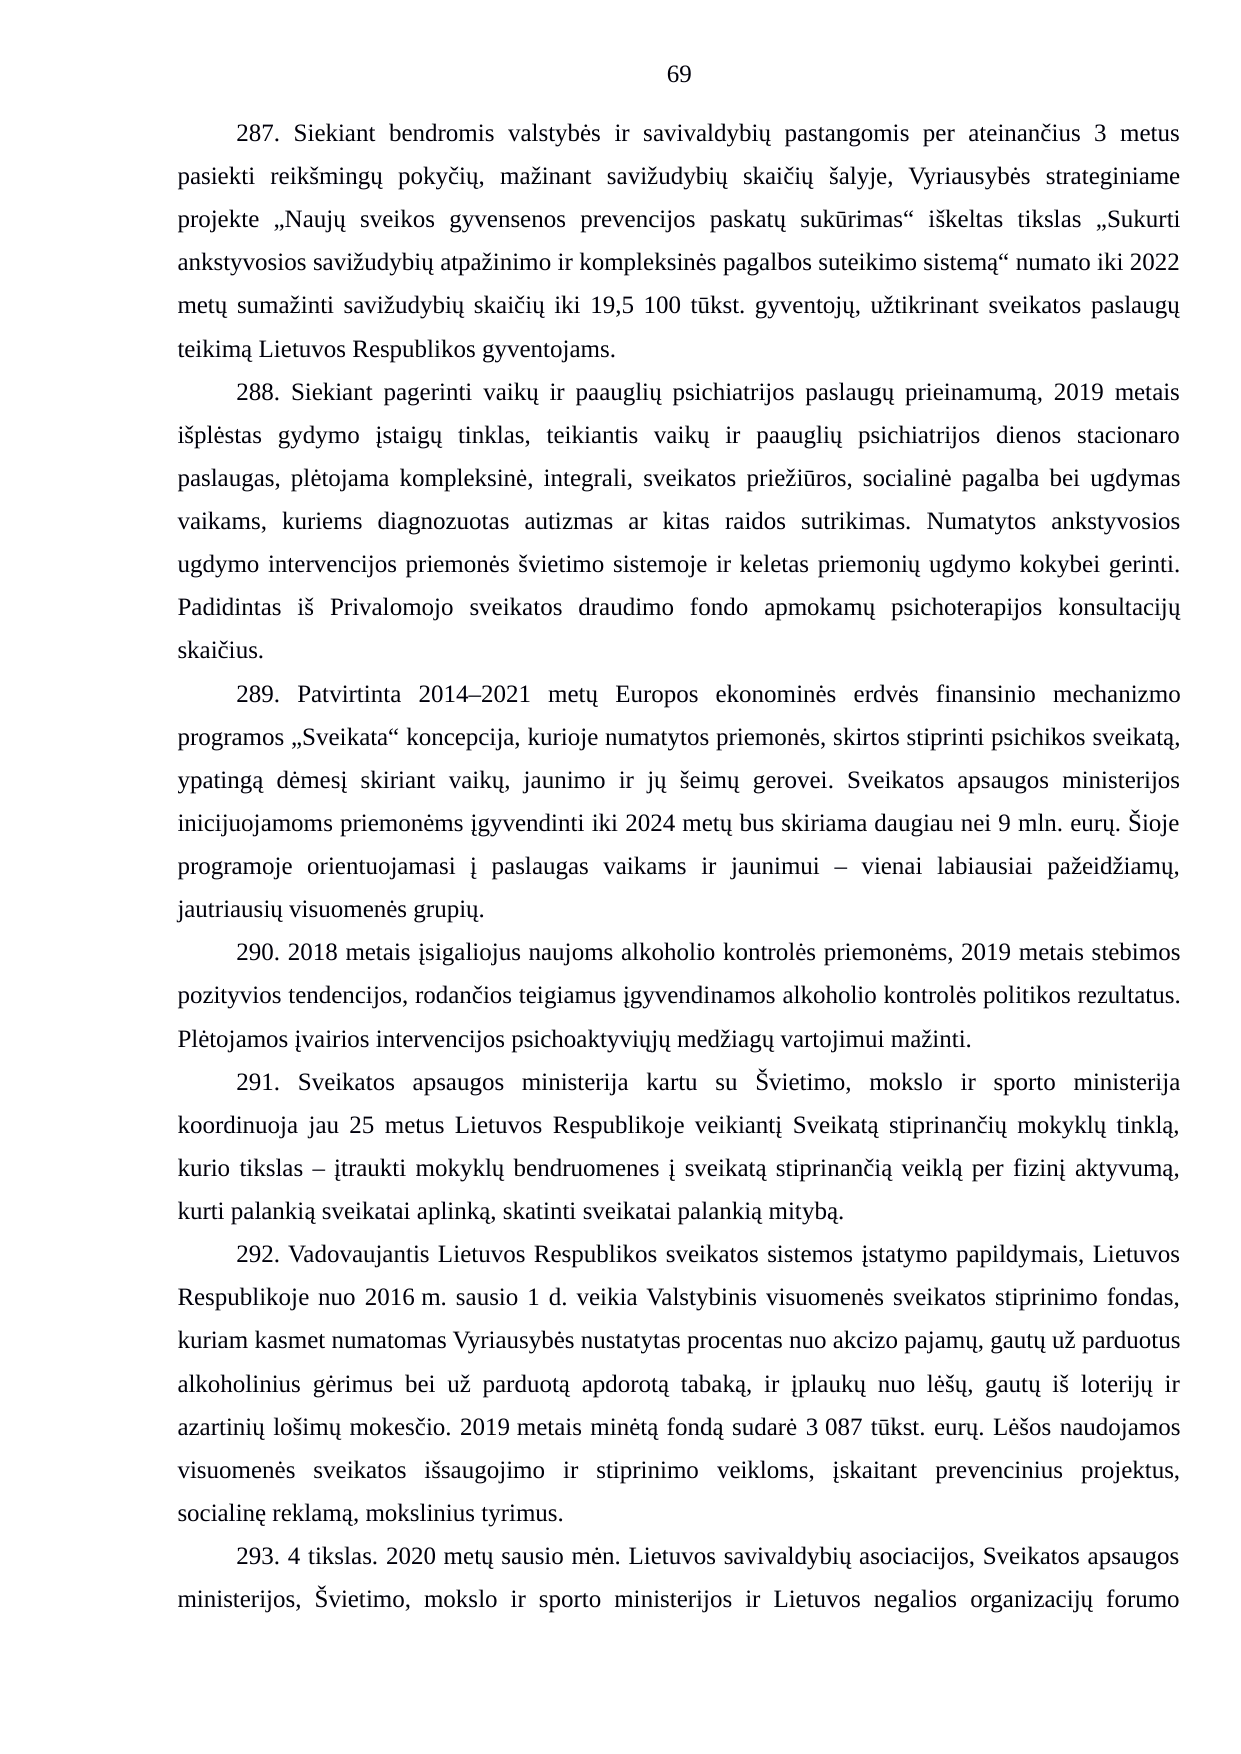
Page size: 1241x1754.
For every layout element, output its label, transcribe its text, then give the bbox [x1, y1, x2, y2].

text 291. Sveikatos apsaugos ministerija kartu su Švietimo, mokslo ir sporto ministerija koordinuoja jau 25 metus Lietuvos Respublikoje veikiantį Sveikatą stiprinančių mokyklų tinklą, kurio tikslas – įtraukti mokyklų bendruomenes į sveikatą stiprinančią veiklą per fizinį aktyvumą, kurti palankią sveikatai aplinką, skatinti sveikatai palankią mitybą. [177, 1067, 1181, 1225]
text 289. Patvirtinta 2014–2021 metų Europos ekonominės erdvės finansinio mechanizmo programos „Sveikata“ koncepcija, kurioje numatytos priemonės, skirtos stiprinti psichikos sveikatą, ypatingą dėmesį skiriant vaikų, jaunimo ir jų šeimų gerovei. Sveikatos apsaugos ministerijos inicijuojamoms priemonėms įgyvendinti iki 2024 metų bus skiriama daugiau nei 9 mln. eurų. Šioje programoje orientuojamasi į paslaugas vaikams ir jaunimui – vienai labiausiai pažeidžiamų, jautriausių visuomenės grupių. [177, 679, 1181, 923]
text 290. 2018 metais įsigaliojus naujoms alkoholio kontrolės priemonėms, 2019 metais stebimos pozityvios tendencijos, rodančios teigiamus įgyvendinamos alkoholio kontrolės politikos rezultatus. Plėtojamos įvairios intervencijos psichoaktyviųjų medžiagų vartojimui mažinti. [177, 937, 1181, 1052]
text 293. 4 tikslas. 2020 metų sausio mėn. Lietuvos savivaldybių asociacijos, Sveikatos apsaugos ministerijos, Švietimo, mokslo ir sporto ministerijos ir Lietuvos negalios organizacijų forumo [177, 1541, 1181, 1613]
text 287. Siekiant bendromis valstybės ir savivaldybių pastangomis per ateinančius 3 metus pasiekti reikšmingų pokyčių, mažinant savižudybių skaičių šalyje, Vyriausybės strateginiame projekte „Naujų sveikos gyvensenos prevencijos paskatų sukūrimas“ iškeltas tikslas „Sukurti ankstyvosios savižudybių atpažinimo ir kompleksinės pagalbos suteikimo sistemą“ numato iki 2022 metų sumažinti savižudybių skaičių iki 19,5 100 tūkst. gyventojų, užtikrinant sveikatos paslaugų teikimą Lietuvos Respublikos gyventojams. [177, 118, 1181, 362]
text 288. Siekiant pagerinti vaikų ir paauglių psichiatrijos paslaugų prieinamumą, 2019 metais išplėstas gydymo įstaigų tinklas, teikiantis vaikų ir paauglių psichiatrijos dienos stacionaro paslaugas, plėtojama kompleksinė, integrali, sveikatos priežiūros, socialinė pagalba bei ugdymas vaikams, kuriems diagnozuotas autizmas ar kitas raidos sutrikimas. Numatytos ankstyvosios ugdymo intervencijos priemonės švietimo sistemoje ir keletas priemonių ugdymo kokybei gerinti. Padidintas iš Privalomojo sveikatos draudimo fondo apmokamų psichoterapijos konsultacijų skaičius. [177, 377, 1181, 664]
text 292. Vadovaujantis Lietuvos Respublikos sveikatos sistemos įstatymo papildymais, Lietuvos Respublikoje nuo 2016 m. sausio 1 d. veikia Valstybinis visuomenės sveikatos stiprinimo fondas, kuriam kasmet numatomas Vyriausybės nustatytas procentas nuo akcizo pajamų, gautų už parduotus alkoholinius gėrimus bei už parduotą apdorotą tabaką, ir įplaukų nuo lėšų, gautų iš loterijų ir azartinių lošimų mokesčio. 2019 metais minėtą fondą sudarė 3 087 tūkst. eurų. Lėšos naudojamos visuomenės sveikatos išsaugojimo ir stiprinimo veikloms, įskaitant prevencinius projektus, socialinę reklamą, mokslinius tyrimus. [177, 1239, 1181, 1527]
